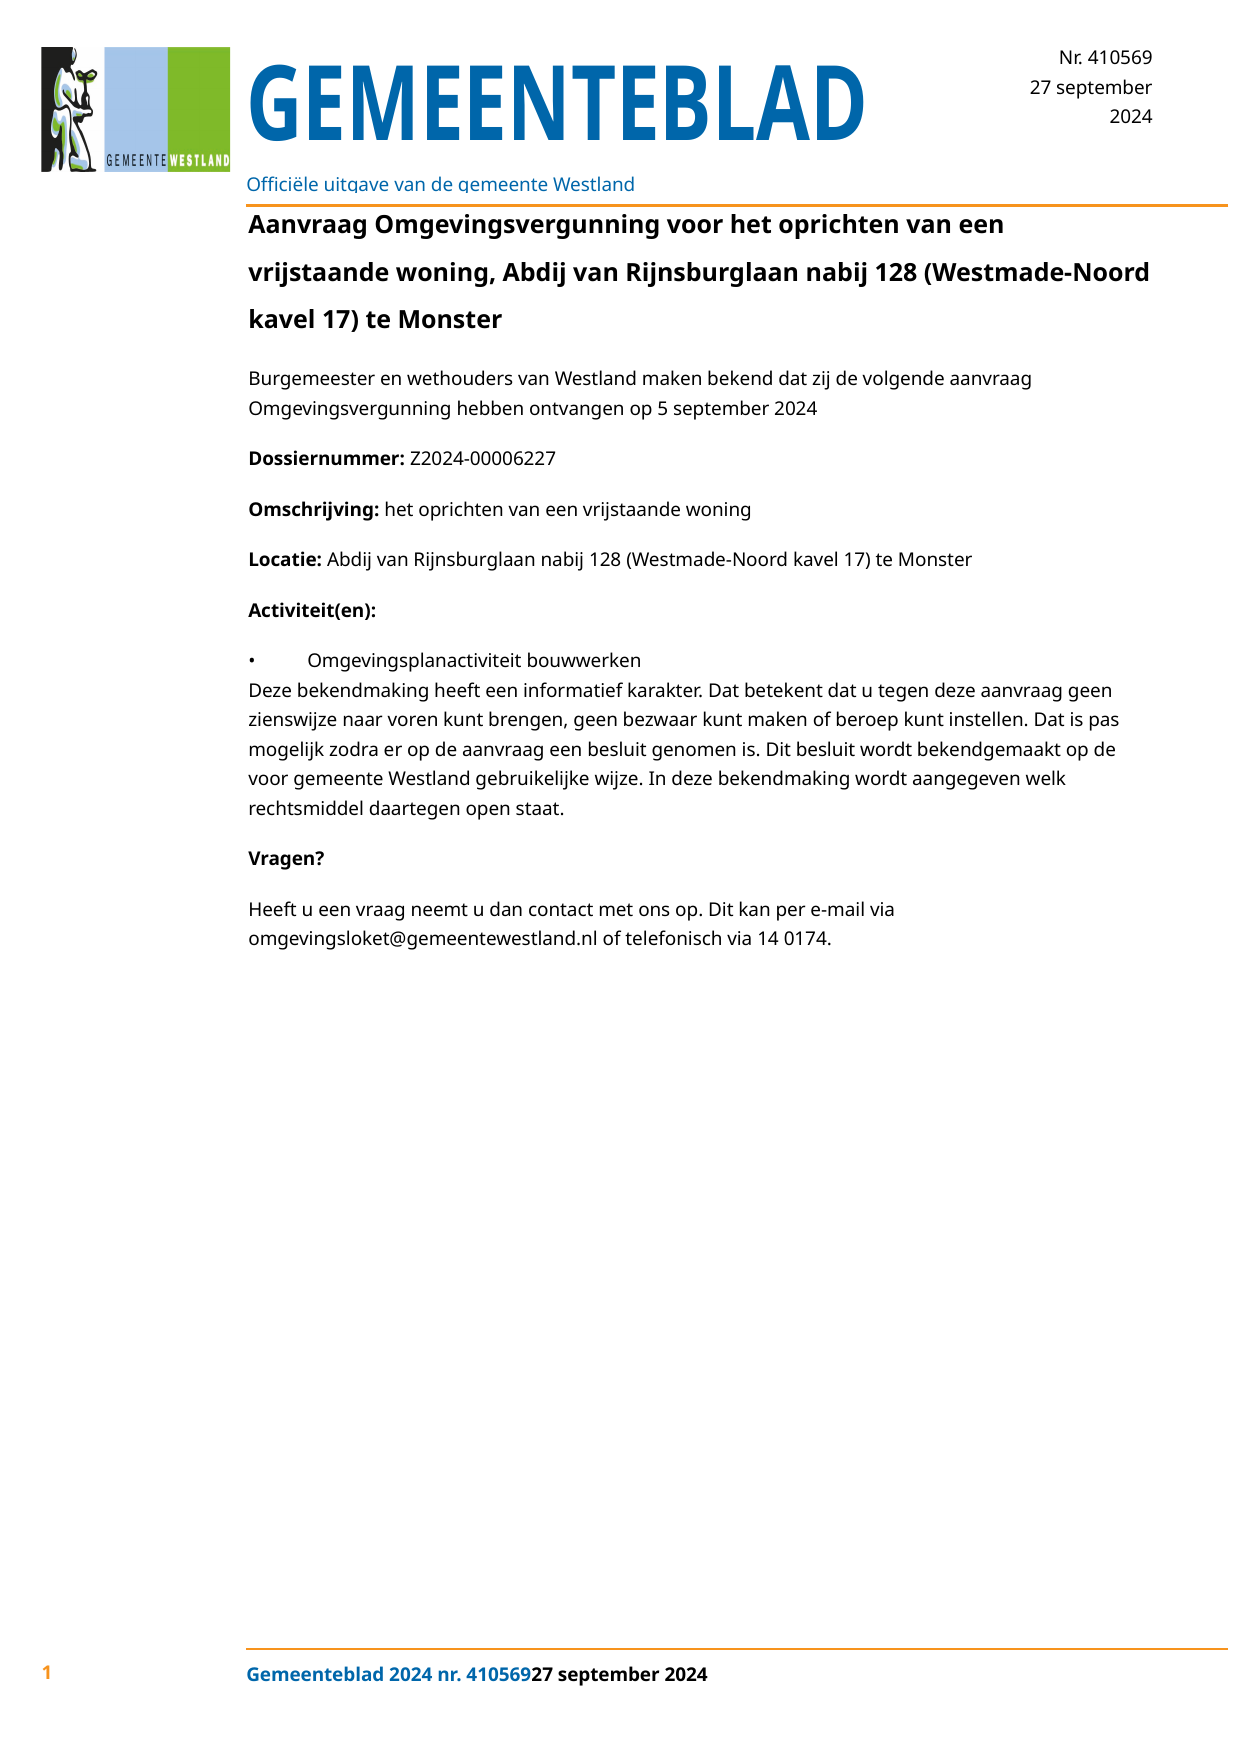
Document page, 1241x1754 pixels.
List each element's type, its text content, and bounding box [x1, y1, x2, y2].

text Dossiernummer: Z2024-00006227 [248, 446, 1152, 471]
text Heeft u een vraag neemt u dan contact met ons op. Dit kan per e-mail via omgevingsloket@gemeentewestland.nl of telefonisch via 14 0174. [248, 896, 1152, 951]
list Omgevingsplanactiviteit bouwwerken [248, 647, 1152, 673]
text Activiteit(en): [248, 597, 1152, 622]
text Locatie: Abdij van Rijnsburglaan nabij 128 (Westmade-Noord kavel 17) te Monster [248, 546, 1152, 572]
text Aanvraag Omgevingsvergunning voor het oprichten van een vrijstaande woning, Abdij van Rijnsburglaan nabij 128 (Westmade-Noord kavel 17) te Monster [248, 207, 1152, 336]
text Omschrijving: het oprichten van een vrijstaande woning [248, 496, 1152, 522]
text Deze bekendmaking heeft een informatief karakter. Dat betekent dat u tegen deze aanvraag geen zienswijze naar voren kunt brengen, geen bezwaar kunt maken of beroep kunt instellen. Dat is pas mogelijk zodra er op de aanvraag een besluit genomen is. Dit besluit wordt bekendgemaakt op de voor gemeente Westland gebruikelijke wijze. In deze bekendmaking wordt aangegeven welk rechtsmiddel daartegen open staat. [248, 677, 1152, 821]
text Vragen? [248, 846, 1152, 871]
picture [41, 47, 231, 172]
text Burgemeester en wethouders van Westland maken bekend dat zij de volgende aanvraag Omgevingsvergunning hebben ontvangen op 5 september 2024 [248, 366, 1152, 421]
